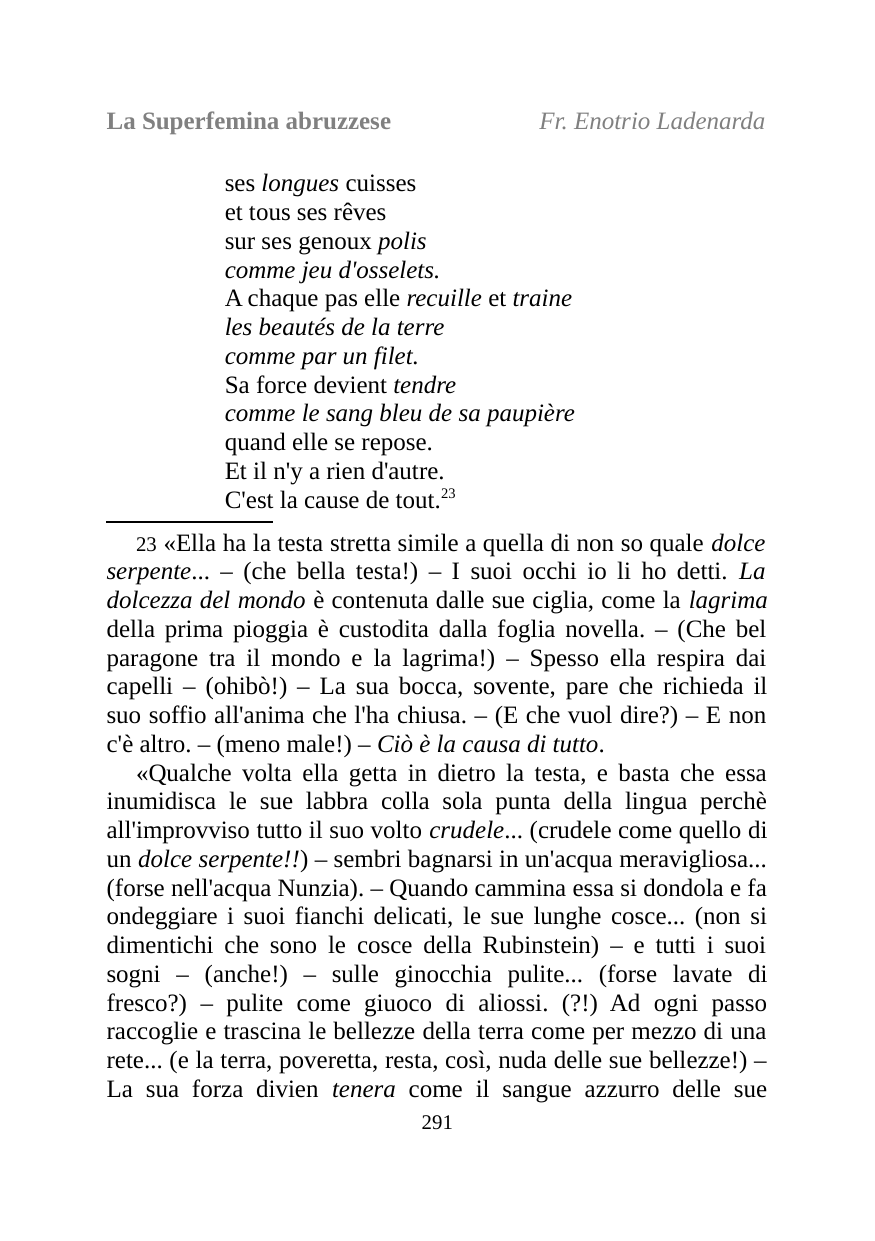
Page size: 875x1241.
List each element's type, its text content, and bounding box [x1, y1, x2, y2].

text «Ella ha la testa stretta simile a quella di non so quale dolce serpente... – (che bella testa!) – I suoi occhi io li ho detti. La dolcezza del mondo è contenuta dalle sue ciglia, come la lagrima della prima pioggia è custodita dalla foglia novella. – (Che bel paragone tra il mondo e la lagrima!) – Spesso ella respira dai capelli – (ohibò!) – La sua bocca, sovente, pare che richieda il suo soffio all'anima che l'ha chiusa. – (E che vuol dire?) – E non c'è altro. – (meno male!) – Ciò è la causa di tutto. [106, 528, 768, 758]
text ses longues cuisses et tous ses rêves sur ses genoux polis comme jeu d'osselets. A chaque pas elle recuille et traine les beautés de la terre comme par un filet. Sa force devient tendre comme le sang bleu de sa paupière quand elle se repose. Et il n'y a rien d'autre. C'est la cause de tout. [224, 168, 768, 513]
text «Qualche volta ella getta in dietro la testa, e basta che essa inumidisca le sue labbra colla sola punta della lingua perchè all'improvviso tutto il suo volto crudele... (crudele come quello di un dolce serpente!!) – sembri bagnarsi in un'acqua meravigliosa... (forse nell'acqua Nunzia). – Quando cammina essa si dondola e fa ondeggiare i suoi fianchi delicati, le sue lunghe cosce... (non si dimentichi che sono le cosce della Rubinstein) – e tutti i suoi sogni – (anche!) – sulle ginocchia pulite... (forse lavate di fresco?) – pulite come giuoco di aliossi. (?!) Ad ogni passo raccoglie e trascina le bellezze della terra come per mezzo di una rete... (e la terra, poveretta, resta, così, nuda delle sue bellezze!) – La sua forza divien tenera come il sangue azzurro delle sue [106, 758, 768, 1103]
